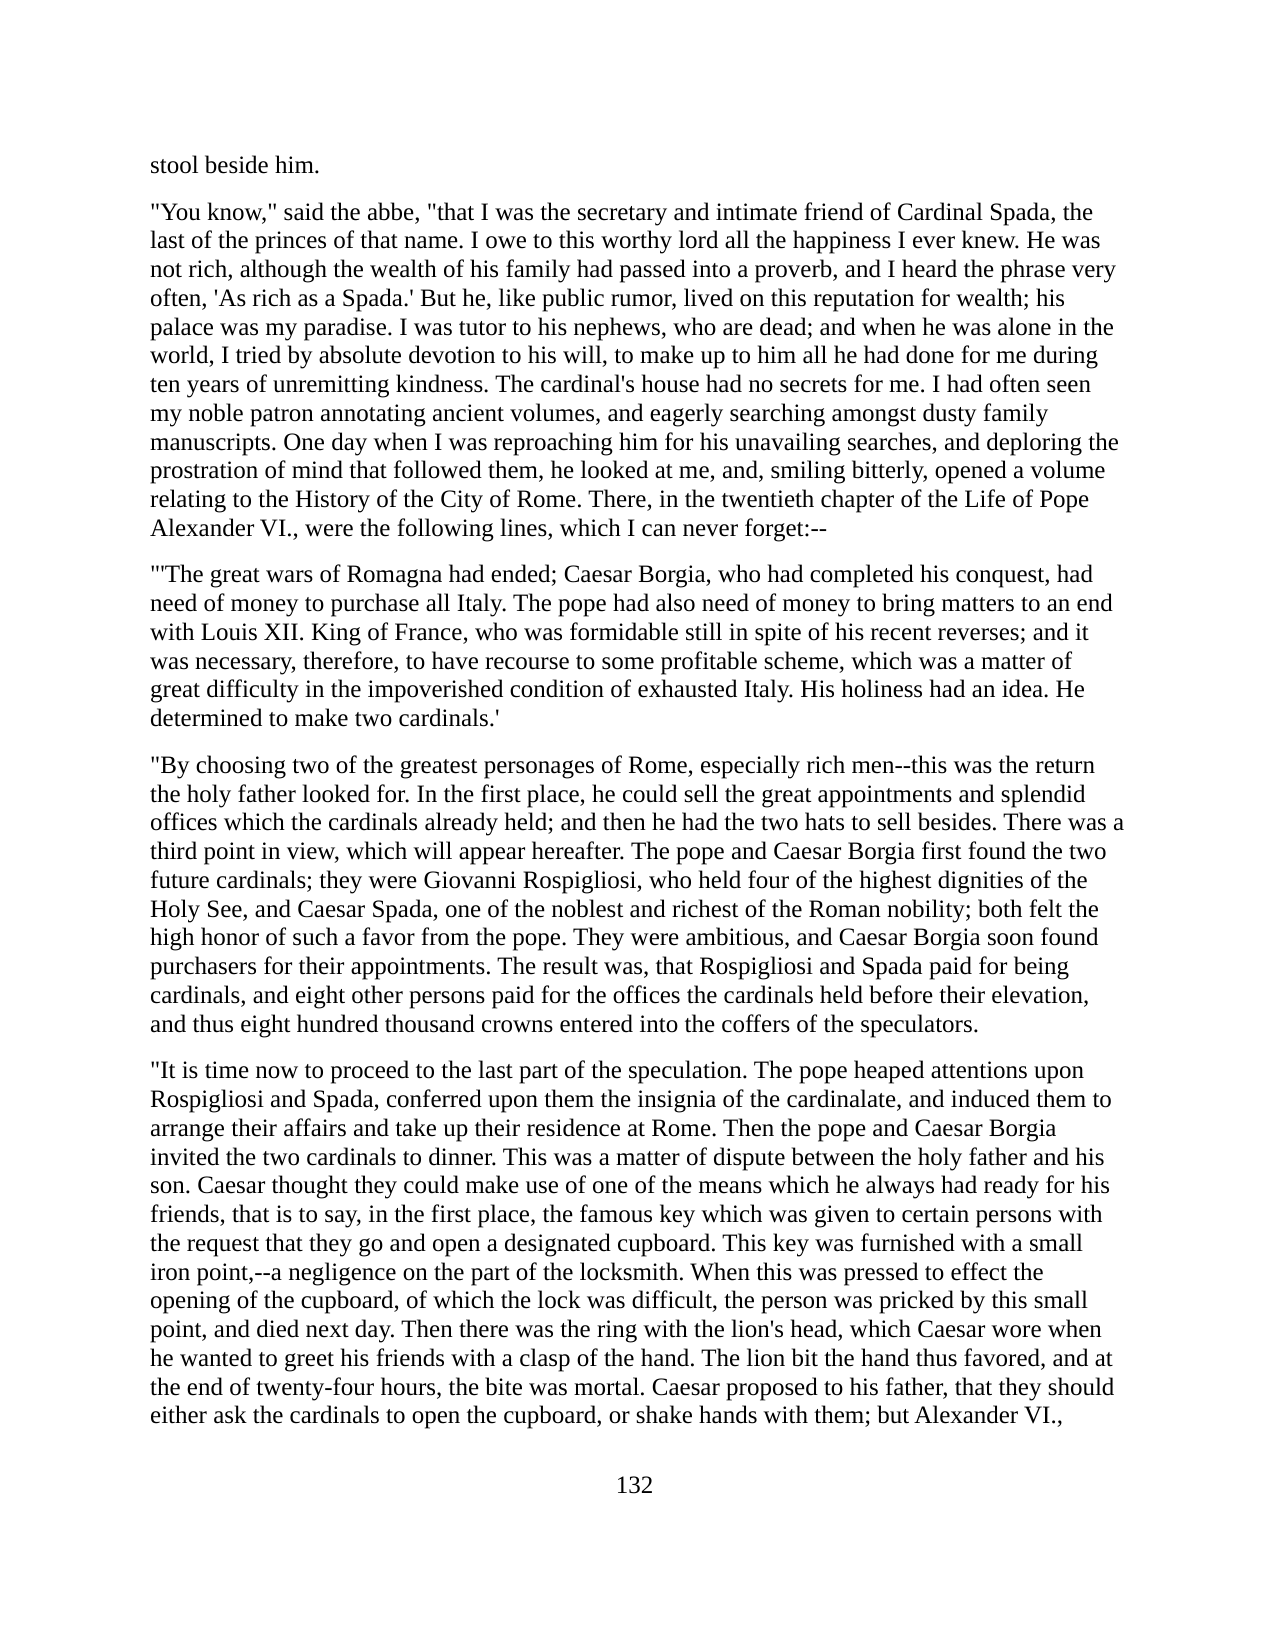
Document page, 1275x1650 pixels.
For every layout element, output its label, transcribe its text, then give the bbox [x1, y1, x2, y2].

text "You know," said the abbe, "that I was the secretary and intimate friend of Cardinal Spada, the last of the princes of that name. I owe to this worthy lord all the happiness I ever knew. He was not rich, although the wealth of his family had passed into a proverb, and I heard the phrase very often, 'As rich as a Spada.' But he, like public rumor, lived on this reputation for wealth; his palace was my paradise. I was tutor to his nephews, who are dead; and when he was alone in the world, I tried by absolute devotion to his will, to make up to him all he had done for me during ten years of unremitting kindness. The cardinal's house had no secrets for me. I had often seen my noble patron annotating ancient volumes, and eagerly searching amongst dusty family manuscripts. One day when I was reproaching him for his unavailing searches, and deploring the prostration of mind that followed them, he looked at me, and, smiling bitterly, opened a volume relating to the History of the City of Rome. There, in the twentieth chapter of the Life of Pope Alexander VI., were the following lines, which I can never forget:-- [150, 197, 1125, 542]
text stool beside him. [150, 150, 1125, 179]
text "'The great wars of Romagna had ended; Caesar Borgia, who had completed his conquest, had need of money to purchase all Italy. The pope had also need of money to bring matters to an end with Louis XII. King of France, who was formidable still in spite of his recent reverses; and it was necessary, therefore, to have recourse to some profitable scheme, which was a matter of great difficulty in the impoverished condition of exhausted Italy. His holiness had an idea. He determined to make two cardinals.' [150, 559, 1125, 732]
text "It is time now to proceed to the last part of the speculation. The pope heaped attentions upon Rospigliosi and Spada, conferred upon them the insignia of the cardinalate, and induced them to arrange their affairs and take up their residence at Rome. Then the pope and Caesar Borgia invited the two cardinals to dinner. This was a matter of dispute between the holy father and his son. Caesar thought they could make use of one of the means which he always had ready for his friends, that is to say, in the first place, the famous key which was given to certain persons with the request that they go and open a designated cupboard. This key was furnished with a small iron point,--a negligence on the part of the locksmith. When this was pressed to effect the opening of the cupboard, of which the lock was difficult, the person was pricked by this small point, and died next day. Then there was the ring with the lion's head, which Caesar wore when he wanted to greet his friends with a clasp of the hand. The lion bit the hand thus favored, and at the end of twenty-four hours, the bite was mortal. Caesar proposed to his father, that they should either ask the cardinals to open the cupboard, or shake hands with them; but Alexander VI., [150, 1055, 1125, 1429]
text "By choosing two of the greatest personages of Rome, especially rich men--this was the return the holy father looked for. In the first place, he could sell the great appointments and splendid offices which the cardinals already held; and then he had the two hats to sell besides. There was a third point in view, which will appear hereafter. The pope and Caesar Borgia first found the two future cardinals; they were Giovanni Rospigliosi, who held four of the highest dignities of the Holy See, and Caesar Spada, one of the noblest and richest of the Roman nobility; both felt the high honor of such a favor from the pope. They were ambitious, and Caesar Borgia soon found purchasers for their appointments. The result was, that Rospigliosi and Spada paid for being cardinals, and eight other persons paid for the offices the cardinals held before their elevation, and thus eight hundred thousand crowns entered into the coffers of the speculators. [150, 750, 1125, 1037]
